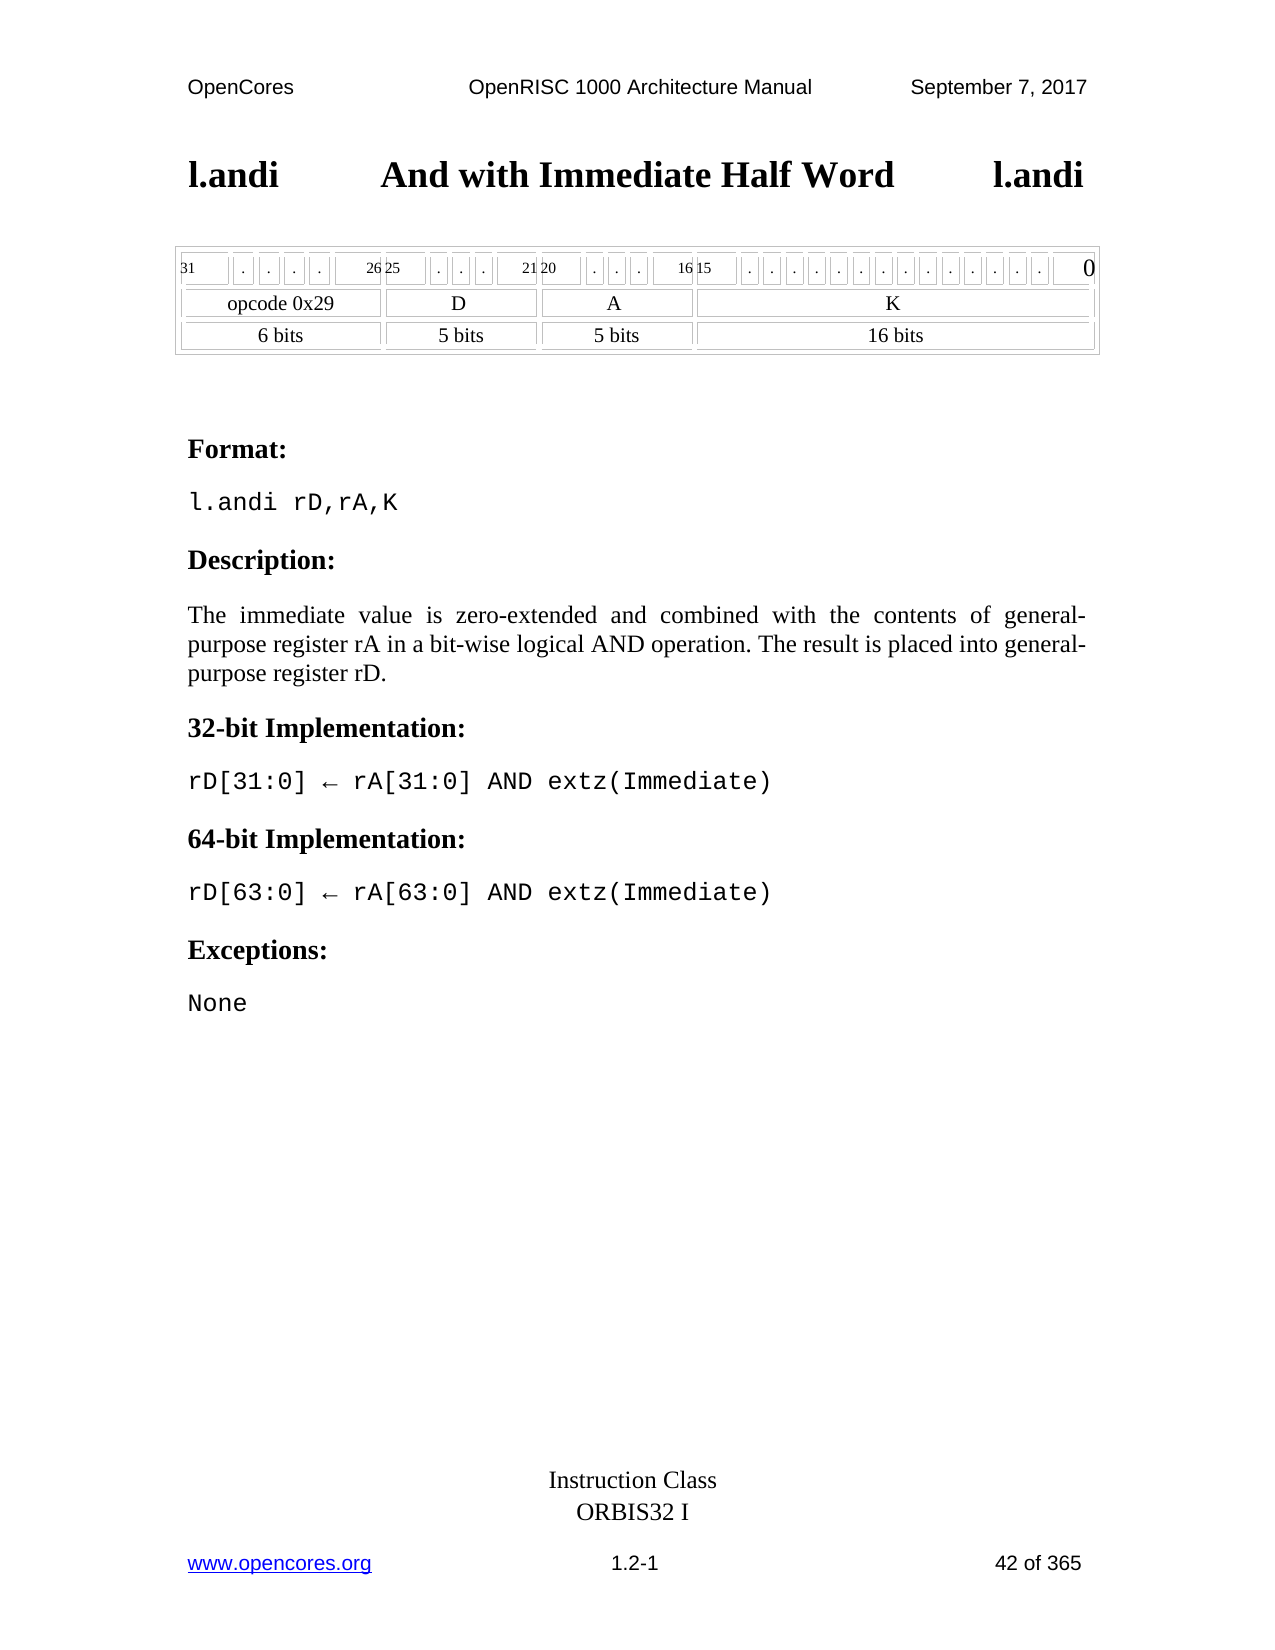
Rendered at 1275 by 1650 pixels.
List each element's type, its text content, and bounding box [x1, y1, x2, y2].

text Exceptions: [187, 933, 1087, 965]
text rD[63:0] ← rA[63:0] AND extz(Immediate) [187, 880, 1087, 908]
text l.andi rD,rA,K [187, 489, 1087, 518]
text 64-bit Implementation: [187, 822, 1087, 855]
text Format: [187, 432, 1087, 464]
text 32-bit Implementation: [187, 712, 1087, 744]
text Description: [187, 543, 1087, 575]
text None [187, 990, 1087, 1019]
text rD[31:0] ← rA[31:0] AND extz(Immediate) [187, 769, 1087, 797]
text The immediate value is zero-extended and combined with the contents of general-purpose register rA in a bit-wise logical AND operation. The result is placed into general-purpose register rD. [187, 600, 1087, 687]
